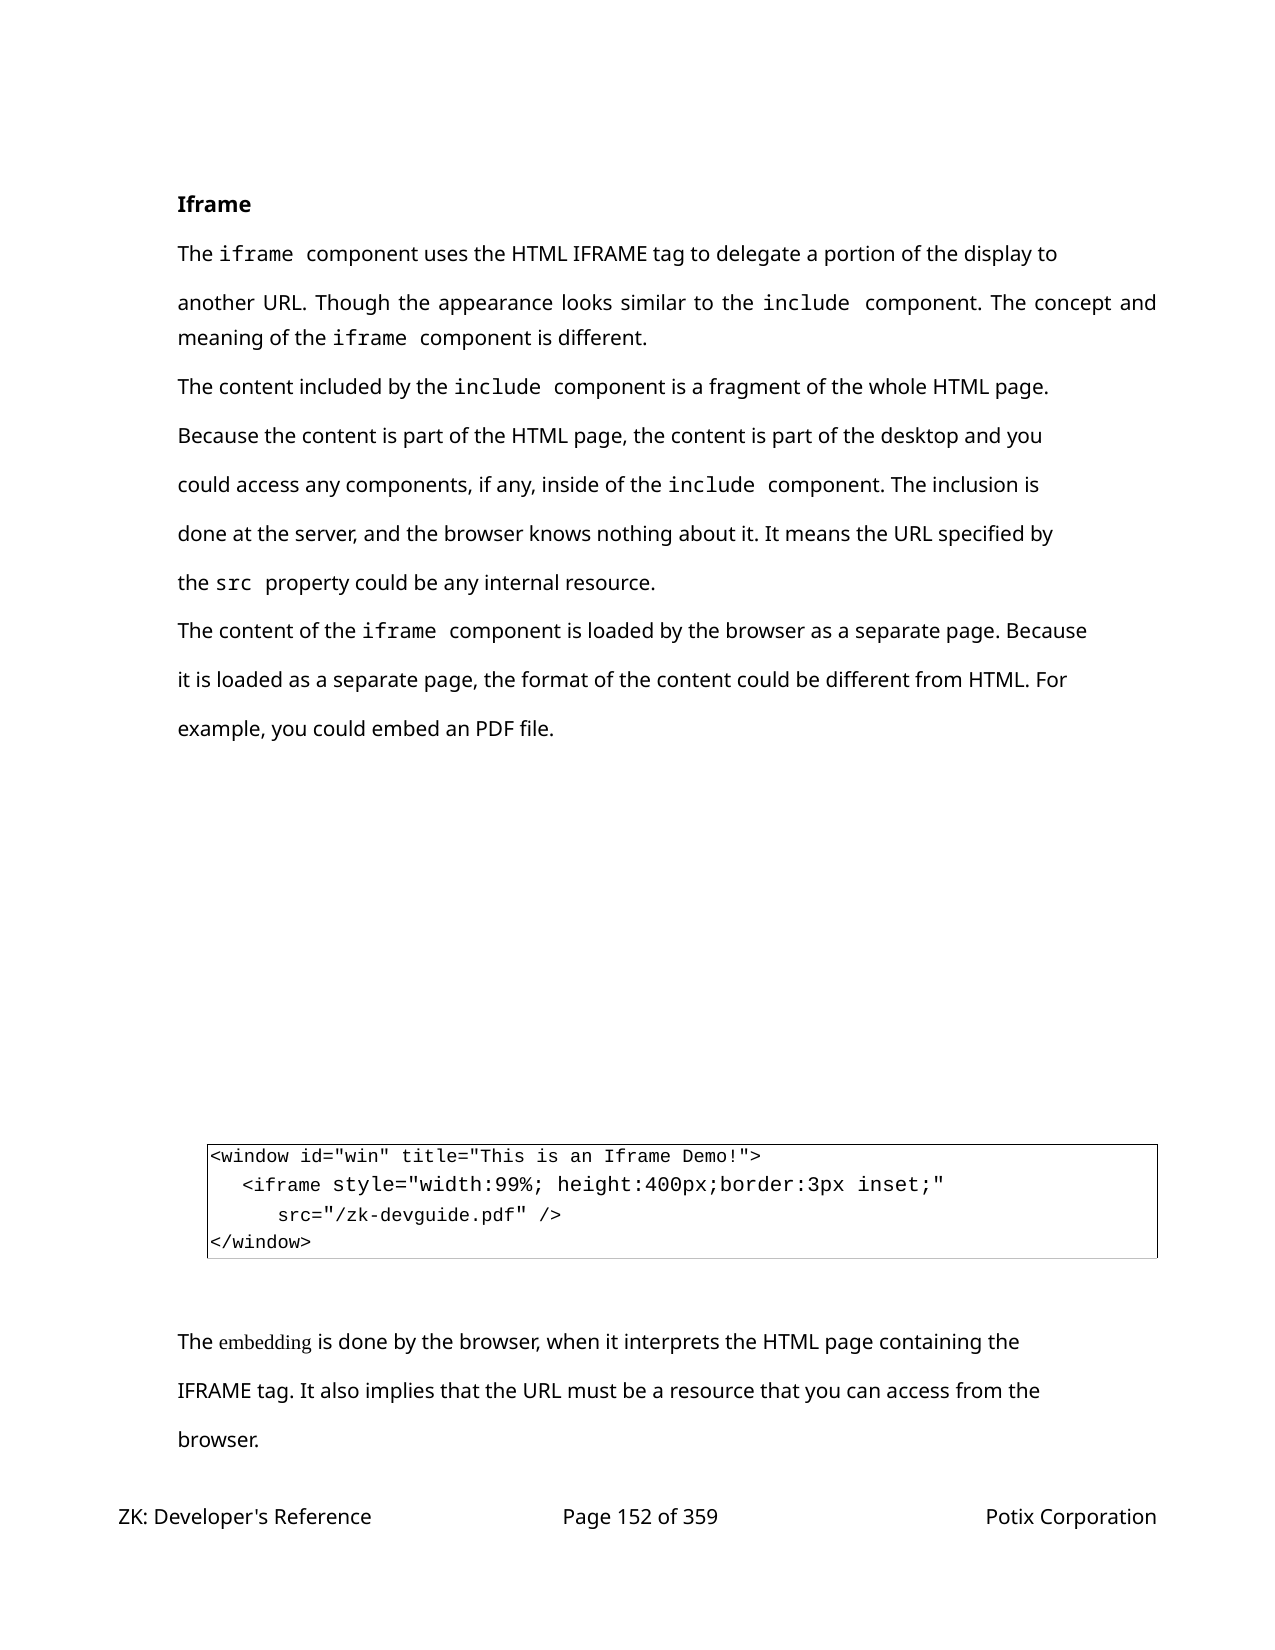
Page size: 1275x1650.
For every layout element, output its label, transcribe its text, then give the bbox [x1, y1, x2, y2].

text Because the content is part of the HTML page, the content is part of the desktop and you [177, 421, 1157, 449]
text another URL. Though the appearance looks similar to the include component. The concept and meaning of the iframe component is different. [177, 288, 1157, 352]
text </window> [208, 1230, 1157, 1258]
text The content included by the include component is a fragment of the whole HTML page. [177, 372, 1157, 401]
text it is loaded as a separate page, the format of the content could be different from HTML. For [177, 666, 1157, 694]
text src="/zk-devguide.pdf" /> [208, 1201, 1157, 1227]
text IFRAME tag. It also implies that the URL must be a resource that you can access from the [177, 1376, 1157, 1404]
text <window id="win" title="This is an Iframe Demo!"> [208, 1145, 1157, 1168]
text The embedding is done by the browser, when it interprets the HTML page containing the [177, 1327, 1157, 1355]
text example, you could embed an PDF file. [177, 714, 1157, 743]
text could access any components, if any, inside of the include component. The inclusion is [177, 470, 1157, 498]
text The iframe component uses the HTML IFRAME tag to delegate a portion of the display to [177, 239, 1157, 268]
text The content of the iframe component is loaded by the browser as a separate page. Because [177, 617, 1157, 645]
text browser. [177, 1425, 1157, 1453]
text the src property could be any internal resource. [177, 568, 1157, 596]
subtitle Iframe [177, 189, 1157, 219]
text <iframe style="width:99%; height:400px;border:3px inset;" [208, 1171, 1157, 1198]
text done at the server, and the browser knows nothing about it. It means the URL specified by [177, 519, 1157, 547]
